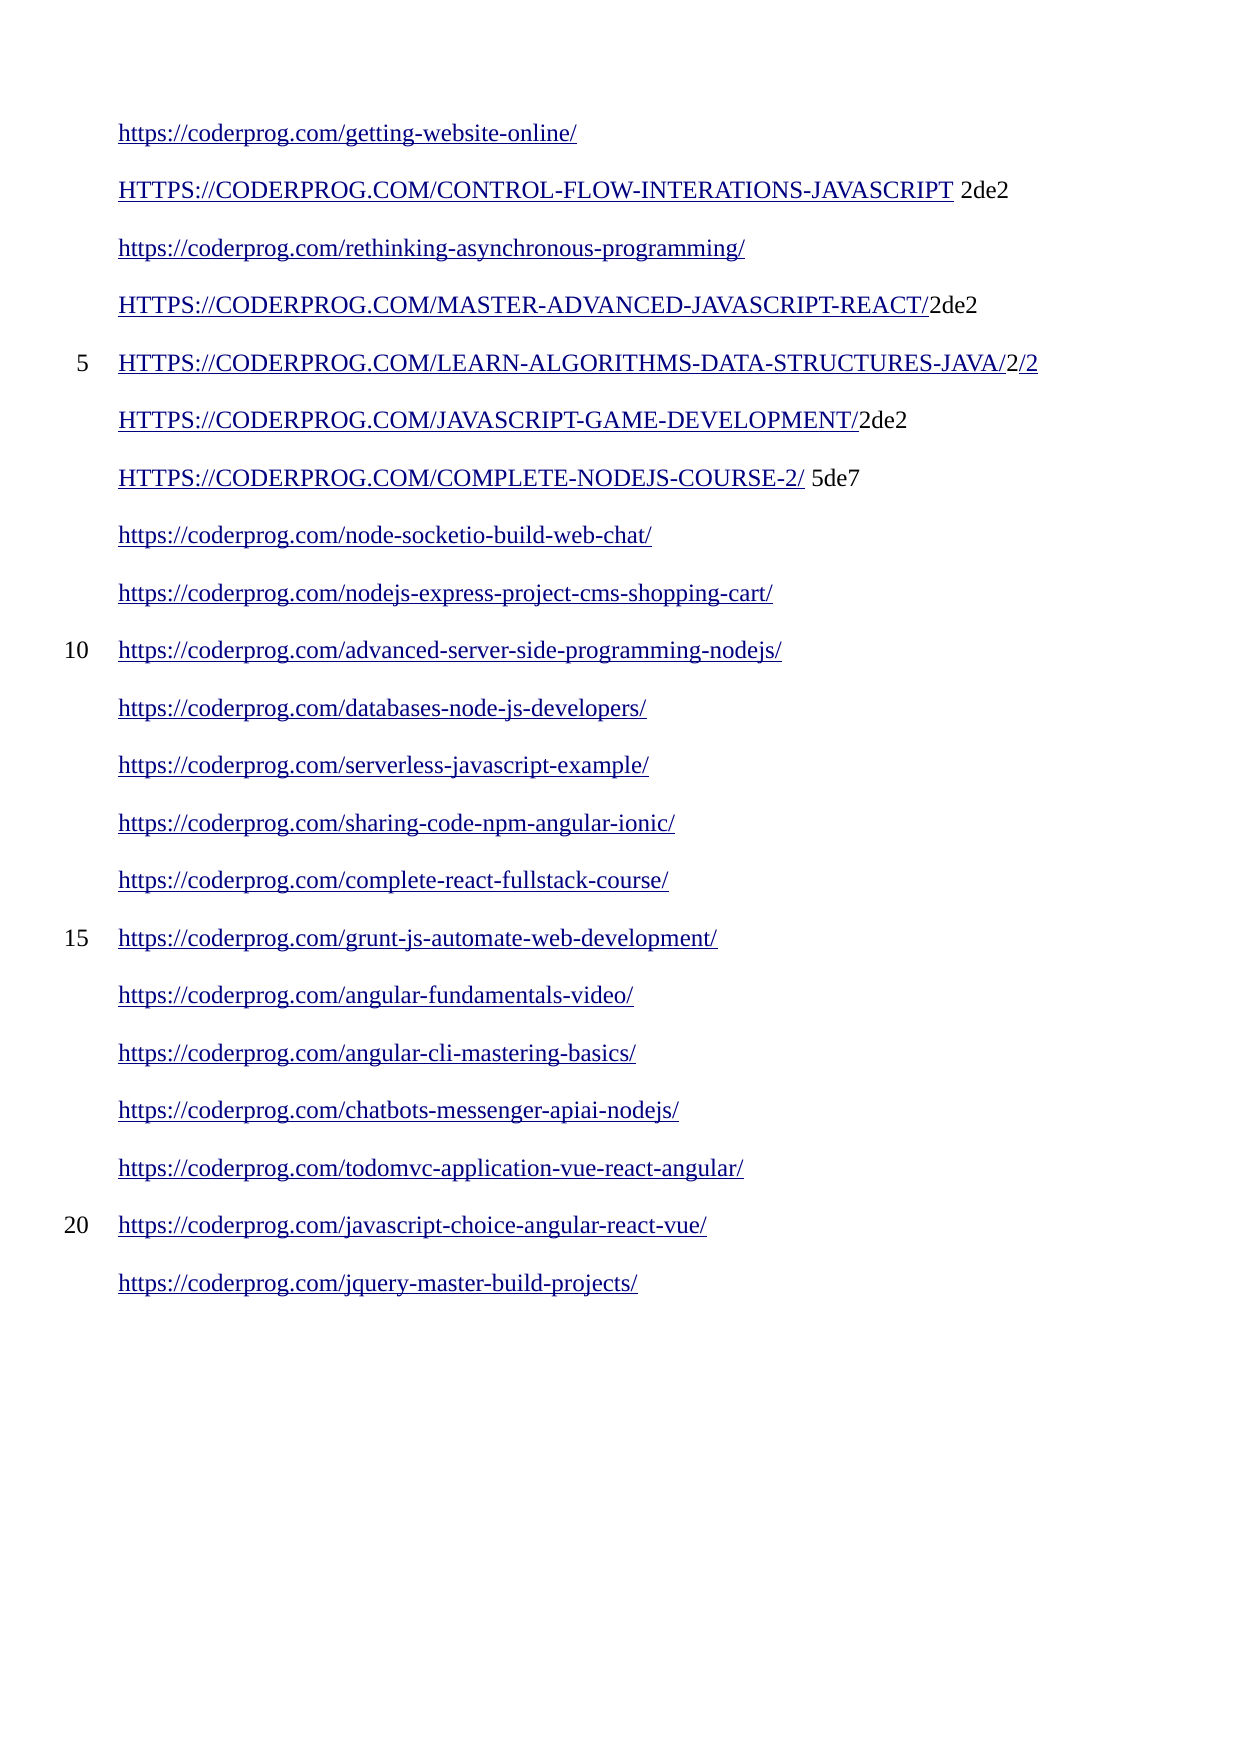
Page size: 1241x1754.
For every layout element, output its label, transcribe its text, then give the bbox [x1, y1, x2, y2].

text HTTPS://CODERPROG.COM/JAVASCRIPT-GAME-DEVELOPMENT/2de2 [118, 406, 1122, 434]
text HTTPS://CODERPROG.COM/COMPLETE-NODEJS-COURSE-2/ 5de7 [118, 463, 1122, 492]
text https://coderprog.com/javascript-choice-angular-react-vue/ [118, 1211, 1122, 1239]
text https://coderprog.com/nodejs-express-project-cms-shopping-cart/ [118, 578, 1122, 607]
text HTTPS://CODERPROG.COM/LEARN-ALGORITHMS-DATA-STRUCTURES-JAVA/2/2 [118, 348, 1122, 377]
text https://coderprog.com/complete-react-fullstack-course/ [118, 866, 1122, 894]
text https://coderprog.com/chatbots-messenger-apiai-nodejs/ [118, 1096, 1122, 1124]
text https://coderprog.com/databases-node-js-developers/ [118, 693, 1122, 722]
text https://coderprog.com/angular-cli-mastering-basics/ [118, 1038, 1122, 1067]
text https://coderprog.com/getting-website-online/ [118, 118, 1122, 147]
text https://coderprog.com/sharing-code-npm-angular-ionic/ [118, 808, 1122, 837]
text https://coderprog.com/jquery-master-build-projects/ [118, 1268, 1122, 1297]
text https://coderprog.com/rethinking-asynchronous-programming/ [118, 233, 1122, 262]
text https://coderprog.com/angular-fundamentals-video/ [118, 981, 1122, 1009]
text https://coderprog.com/todomvc-application-vue-react-angular/ [118, 1153, 1122, 1182]
text https://coderprog.com/node-socketio-build-web-chat/ [118, 521, 1122, 549]
text https://coderprog.com/grunt-js-automate-web-development/ [118, 923, 1122, 952]
text https://coderprog.com/advanced-server-side-programming-nodejs/ [118, 636, 1122, 664]
text https://coderprog.com/serverless-javascript-example/ [118, 751, 1122, 779]
text HTTPS://CODERPROG.COM/MASTER-ADVANCED-JAVASCRIPT-REACT/2de2 [118, 291, 1122, 319]
text HTTPS://CODERPROG.COM/CONTROL-FLOW-INTERATIONS-JAVASCRIPT 2de2 [118, 176, 1122, 204]
